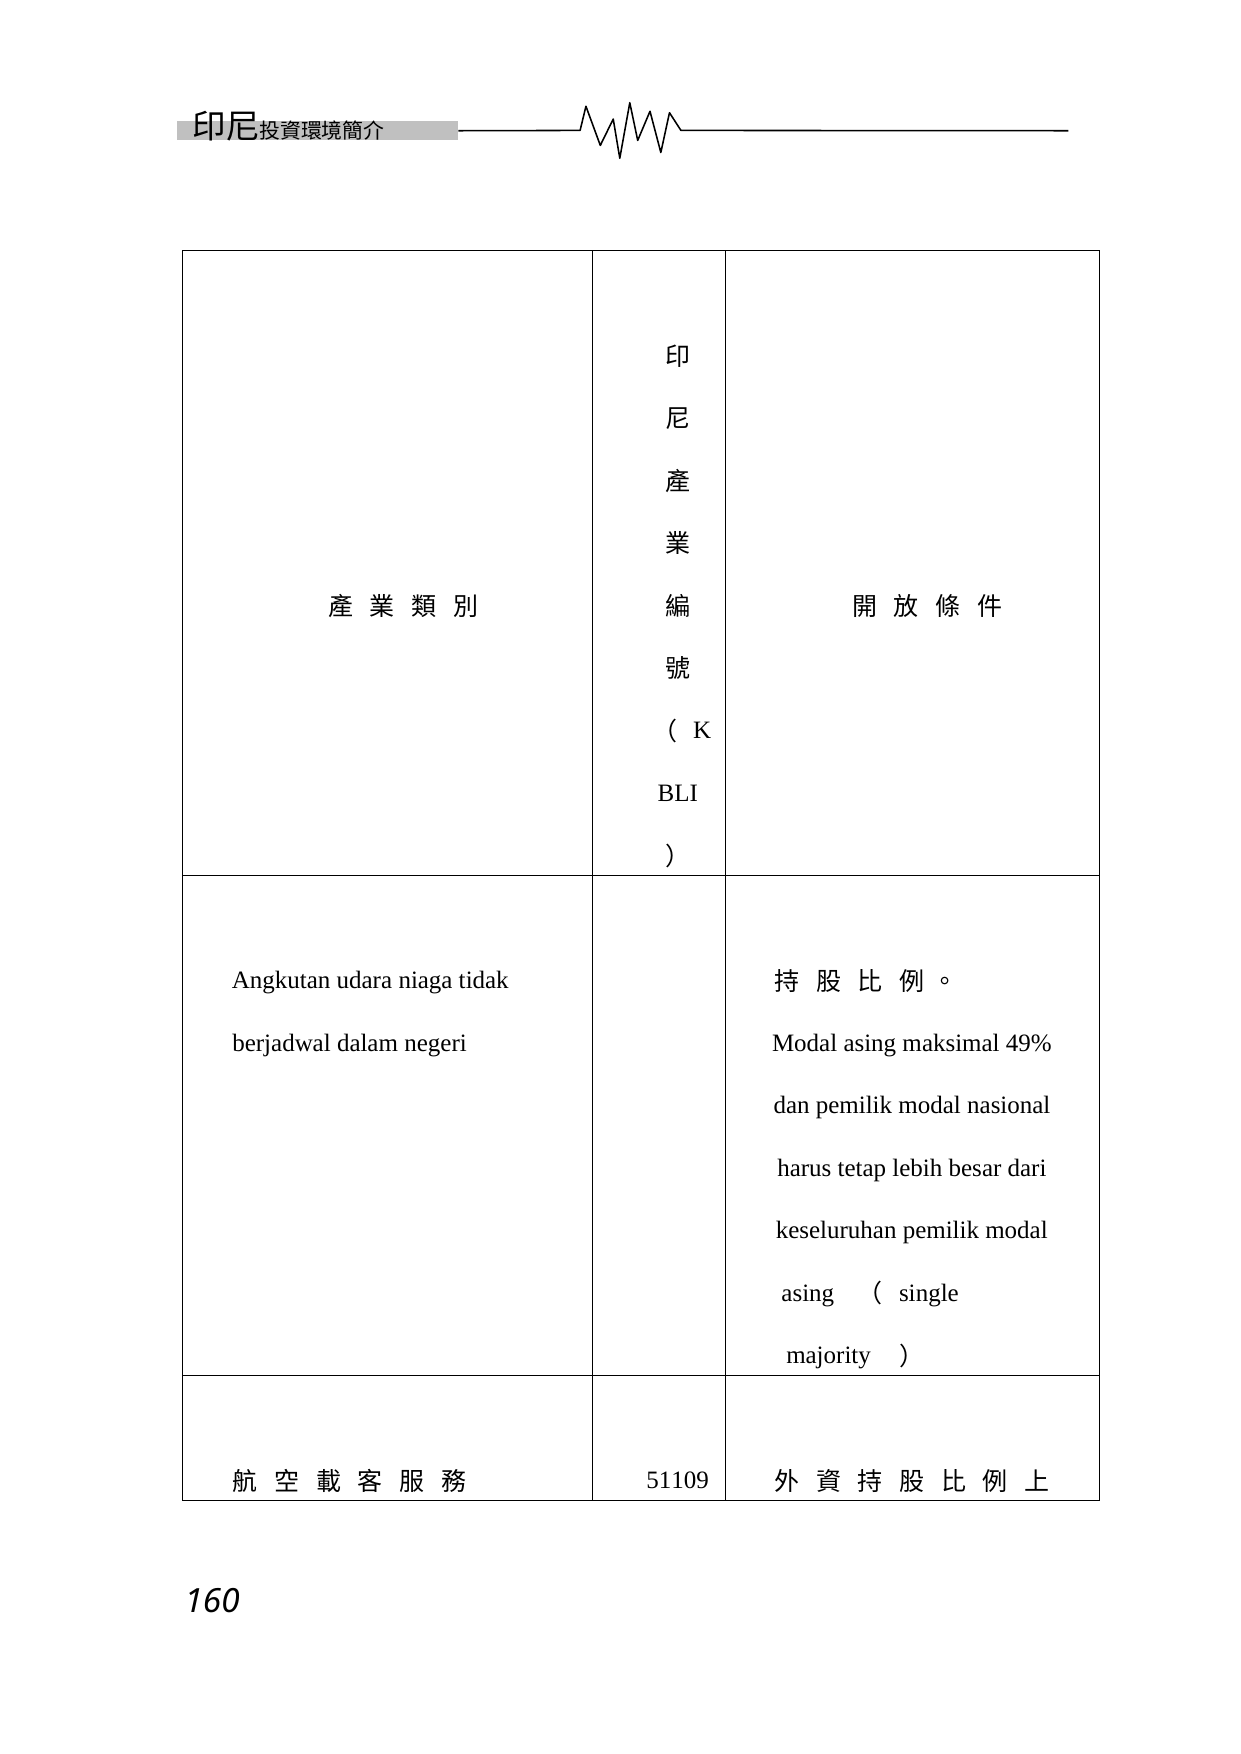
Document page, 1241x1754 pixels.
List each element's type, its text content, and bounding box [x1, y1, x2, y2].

table_cell 外資持股比例上 [726, 1376, 1099, 1500]
table_cell [593, 876, 725, 1375]
table_header 印尼產業編號（KBLI） [593, 251, 725, 875]
table_cell Angkutan udara niaga tidak berjadwal dalam negeri [183, 876, 592, 1375]
table_header 產業類別 [183, 251, 592, 875]
table_cell 51109 [593, 1376, 725, 1500]
table_cell 持股比例。 Modal asing maksimal 49% dan pemilik modal nasional harus tetap lebih besar dari keseluruhan pemilik modal asing（single majority） [726, 876, 1099, 1375]
table_cell 航空載客服務 [183, 1376, 592, 1500]
table_header 開放條件 [726, 251, 1099, 875]
